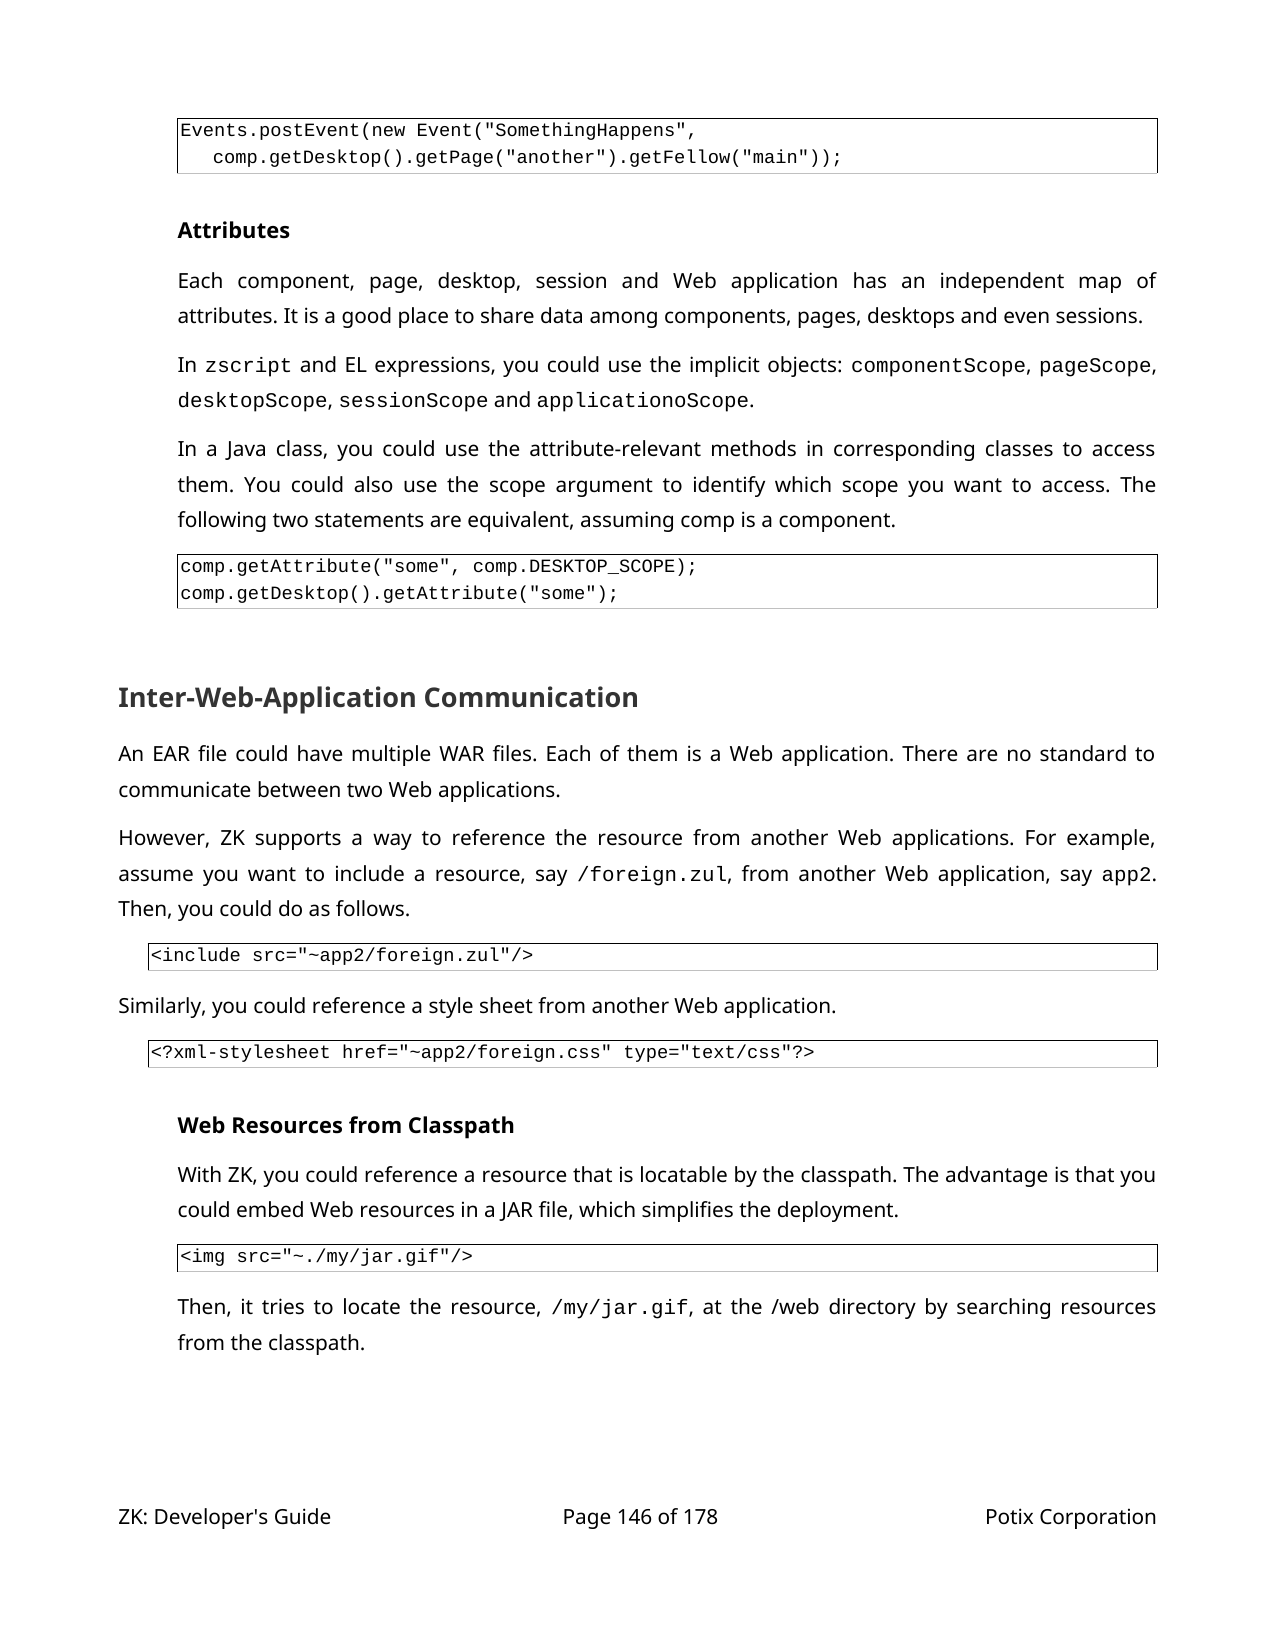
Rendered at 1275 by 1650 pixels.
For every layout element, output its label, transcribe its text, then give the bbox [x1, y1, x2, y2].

text <?xml-stylesheet href="~app2/foreign.css" type="text/css"?> [149, 1041, 1157, 1067]
text Then, it tries to locate the resource, /my/jar.gif, at the /web directory by searching resources from the classpath. [177, 1292, 1157, 1356]
text <include src="~app2/foreign.zul"/> [149, 944, 1157, 970]
subtitle Inter-Web-Application Communication [118, 679, 1157, 716]
text Each component, page, desktop, session and Web application has an independent map of attributes. It is a good place to share data among components, pages, desktops and even sessions. [177, 266, 1157, 329]
text comp.getDesktop().getAttribute("some"); [178, 581, 1157, 608]
subtitle Attributes [177, 215, 1157, 245]
text In a Java class, you could use the attribute-relevant methods in corresponding classes to access them. You could also use the scope argument to identify which scope you want to access. The following two statements are equivalent, assuming comp is a component. [177, 434, 1157, 533]
text However, ZK supports a way to reference the resource from another Web applications. For example, assume you want to include a resource, say /foreign.zul, from another Web application, say app2. Then, you could do as follows. [118, 823, 1157, 922]
text In zscript and EL expressions, you could use the implicit objects: componentScope, pageScope, desktopScope, sessionScope and applicationoScope. [177, 350, 1157, 414]
text comp.getAttribute("some", comp.DESKTOP_SCOPE); [178, 555, 1157, 578]
text With ZK, you could reference a resource that is locatable by the classpath. The advantage is that you could embed Web resources in a JAR file, which simplifies the deployment. [177, 1160, 1157, 1224]
text <img src="~./my/jar.gif"/> [178, 1245, 1157, 1271]
text Similarly, you could reference a style sheet from another Web application. [118, 991, 1157, 1019]
subtitle Web Resources from Classpath [177, 1110, 1157, 1140]
text Events.postEvent(new Event("SomethingHappens", [178, 119, 1157, 142]
text comp.getDesktop().getPage("another").getFellow("main")); [178, 145, 1157, 173]
text An EAR file could have multiple WAR files. Each of them is a Web application. There are no standard to communicate between two Web applications. [118, 739, 1157, 803]
